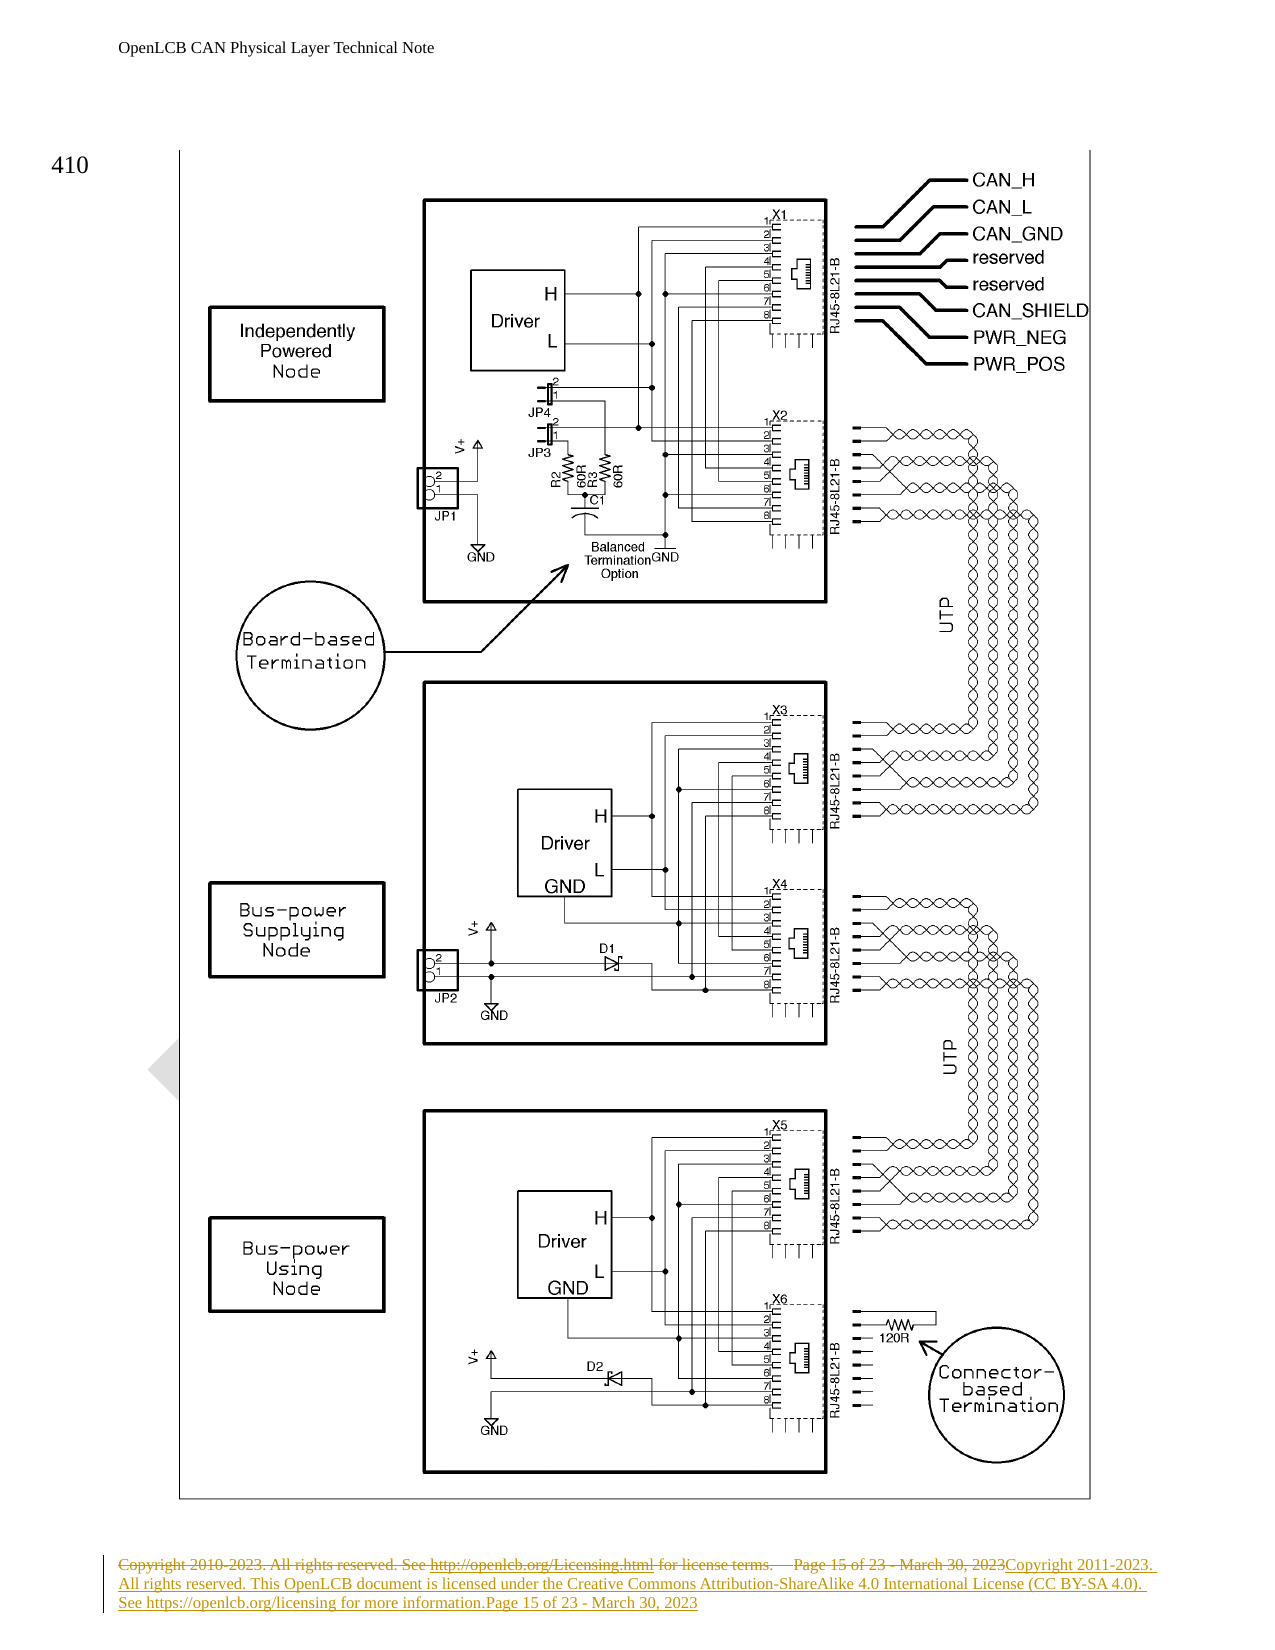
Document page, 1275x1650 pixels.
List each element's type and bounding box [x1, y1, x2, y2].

picture [178, 150, 1097, 1500]
